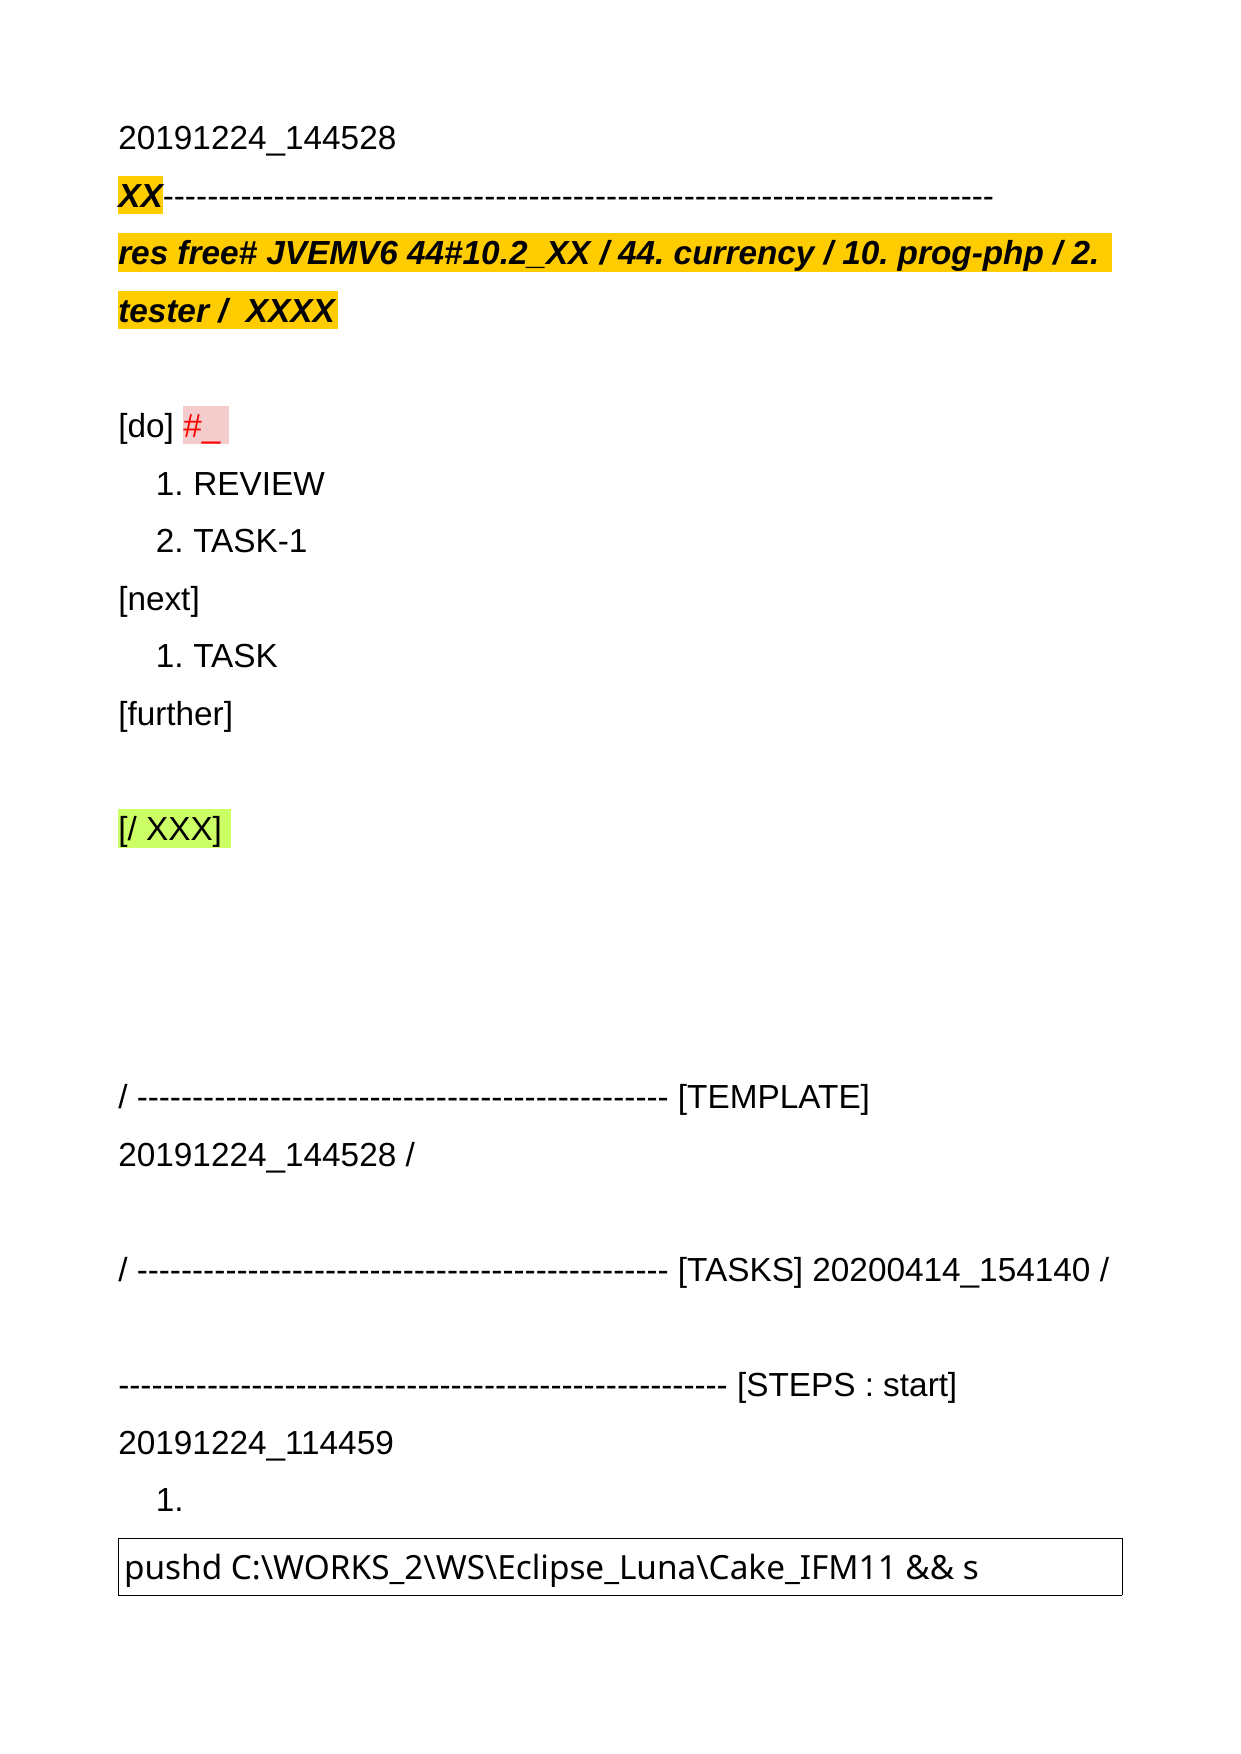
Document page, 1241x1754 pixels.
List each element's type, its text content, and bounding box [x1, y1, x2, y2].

list TASK-1 [156, 521, 1122, 560]
text / ------------------------------------------------ [TEMPLATE] 20191224_144528 / [118, 1077, 1122, 1173]
text ------------------------------------------------------- [STEPS : start] 20191224_114459 [118, 1365, 1122, 1461]
text res free# JVEMV6 44#10.2_XX / 44. currency / 10. prog-php / 2. tester / XXXX [118, 233, 1122, 329]
text XX--------------------------------------------------------------------------- [118, 176, 1122, 214]
text [further] [118, 694, 1122, 733]
table_header pushd C:\WORKS_2\WS\Eclipse_Luna\Cake_IFM11 && s [119, 1539, 1122, 1595]
list TASK [156, 637, 1122, 675]
text / ------------------------------------------------ [TASKS] 20200414_154140 / [118, 1250, 1122, 1288]
text [next] [118, 579, 1122, 617]
text [/ XXX] [118, 752, 1122, 848]
list REVIEW [156, 464, 1122, 502]
text [do] #_ [118, 406, 1122, 444]
text 20191224_144528 [118, 118, 1122, 157]
